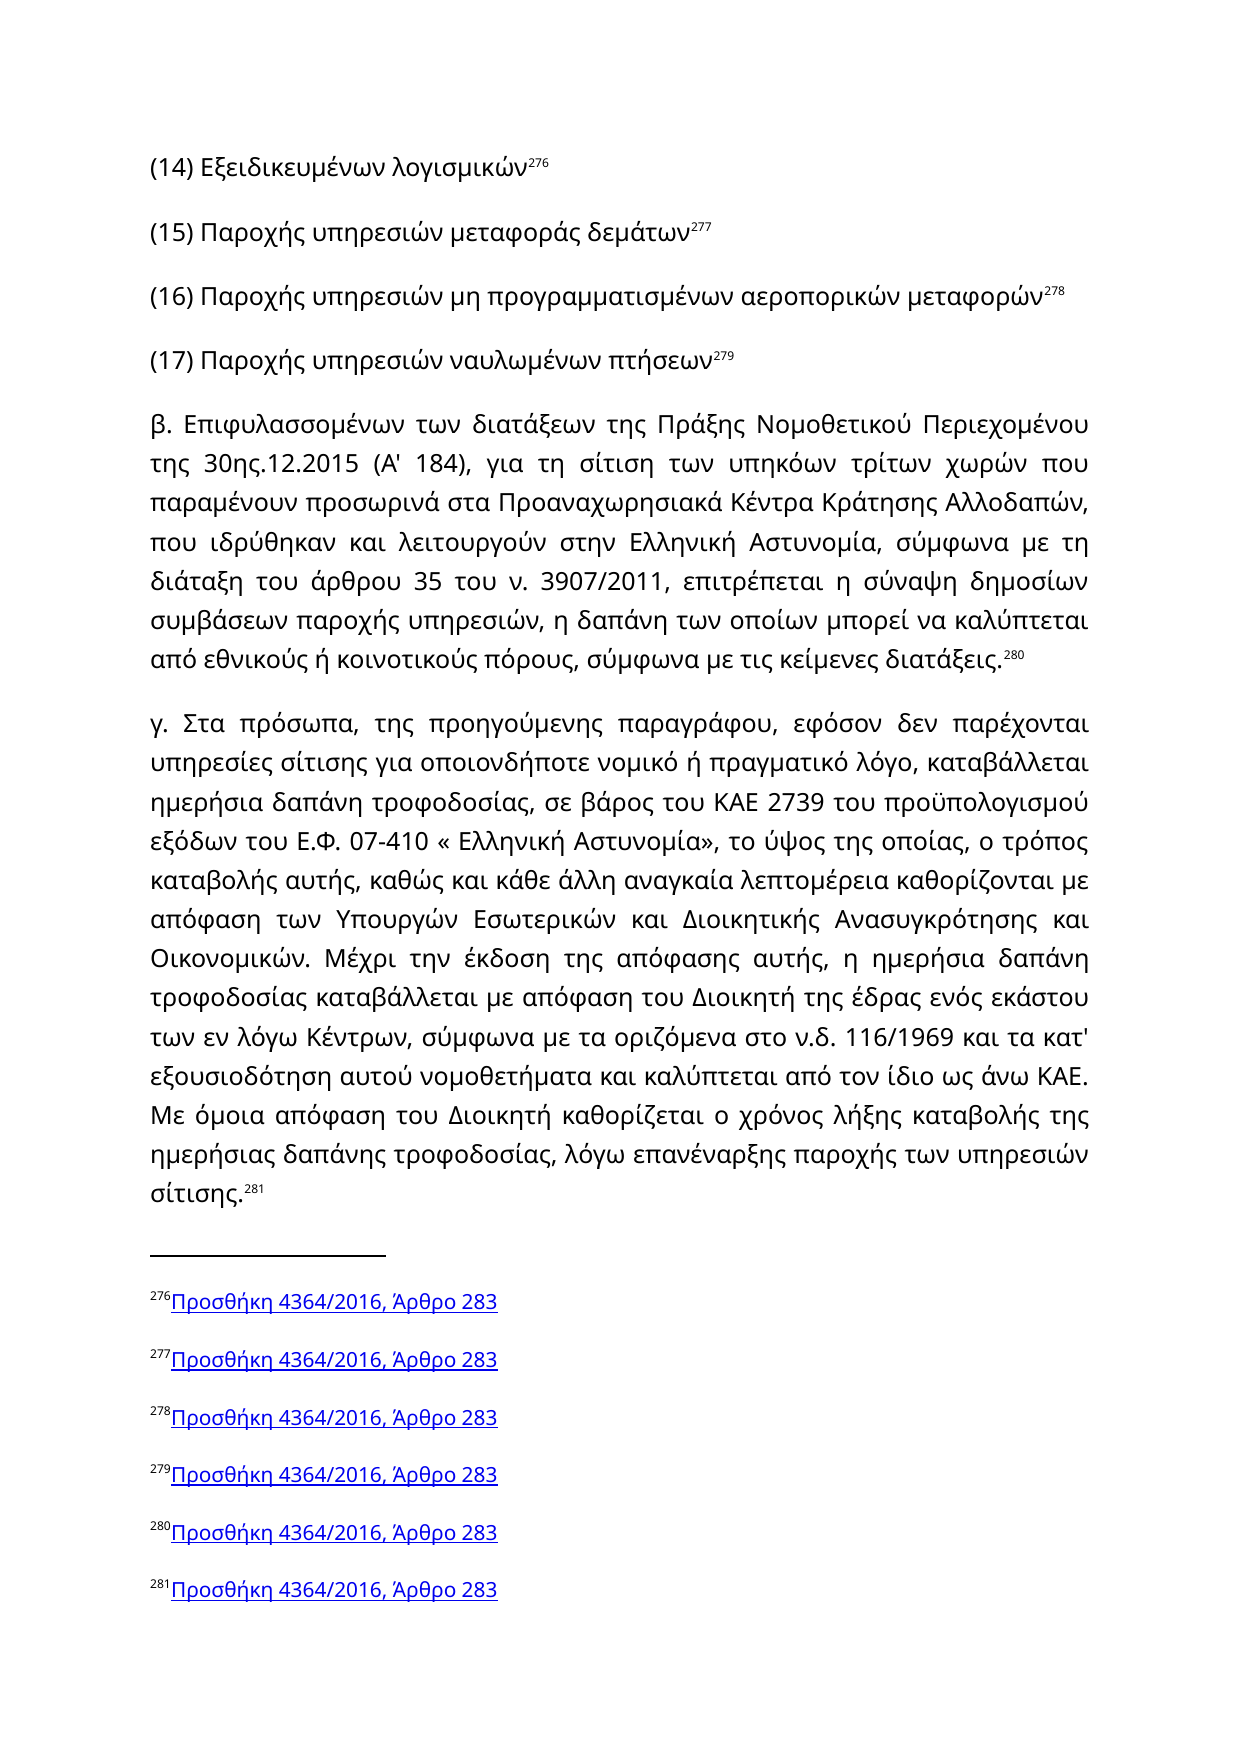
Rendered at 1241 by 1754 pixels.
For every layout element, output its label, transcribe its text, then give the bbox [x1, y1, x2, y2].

text (15) Παροχής υπηρεσιών μεταφοράς δεμάτων [150, 214, 1090, 248]
text Προσθήκη 4364/2016, Άρθρο 283 [150, 1576, 1090, 1604]
text Προσθήκη 4364/2016, Άρθρο 283 [150, 1518, 1090, 1546]
text β. Επιφυλασσομένων των διατάξεων της Πράξης Νομοθετικού Περιεχομένου της 30ης.12.2015 (Α' 184), για τη σίτιση των υπηκόων τρίτων χωρών που παραμένουν προσωρινά στα Προαναχωρησιακά Κέντρα Κράτησης Αλλοδαπών, που ιδρύθηκαν και λειτουργούν στην Ελληνική Αστυνομία, σύμφωνα με τη διάταξη του άρθρου 35 του ν. 3907/2011, επιτρέπεται η σύναψη δημοσίων συμβάσεων παροχής υπηρεσιών, η δαπάνη των οποίων μπορεί να καλύπτεται από εθνικούς ή κοινοτικούς πόρους, σύμφωνα με τις κείμενες διατάξεις. [150, 407, 1090, 676]
text Προσθήκη 4364/2016, Άρθρο 283 [150, 1460, 1090, 1489]
text γ. Στα πρόσωπα, της προηγούμενης παραγράφου, εφόσον δεν παρέχονται υπηρεσίες σίτισης για οποιονδήποτε νομικό ή πραγματικό λόγο, καταβάλλεται ημερήσια δαπάνη τροφοδοσίας, σε βάρος του ΚΑΕ 2739 του προϋπολογισμού εξόδων του Ε.Φ. 07-410 « Ελληνική Αστυνομία», το ύψος της οποίας, ο τρόπος καταβολής αυτής, καθώς και κάθε άλλη αναγκαία λεπτομέρεια καθορίζονται με απόφαση των Υπουργών Εσωτερικών και Διοικητικής Ανασυγκρότησης και Οικονομικών. Μέχρι την έκδοση της απόφασης αυτής, η ημερήσια δαπάνη τροφοδοσίας καταβάλλεται με απόφαση του Διοικητή της έδρας ενός εκάστου των εν λόγω Κέντρων, σύμφωνα με τα οριζόμενα στο ν.δ. 116/1969 και τα κατ' εξουσιοδότηση αυτού νομοθετήματα και καλύπτεται από τον ίδιο ως άνω ΚΑΕ. Με όμοια απόφαση του Διοικητή καθορίζεται ο χρόνος λήξης καταβολής της ημερήσιας δαπάνης τροφοδοσίας, λόγω επανέναρξης παροχής των υπηρεσιών σίτισης. [150, 706, 1090, 1210]
text Προσθήκη 4364/2016, Άρθρο 283 [150, 1287, 1090, 1316]
text (17) Παροχής υπηρεσιών ναυλωμένων πτήσεων [150, 342, 1090, 377]
text (16) Παροχής υπηρεσιών μη προγραμματισμένων αεροπορικών μεταφορών [150, 278, 1090, 312]
text Προσθήκη 4364/2016, Άρθρο 283 [150, 1403, 1090, 1431]
text (14) Εξειδικευμένων λογισμικών [150, 150, 1090, 184]
text Προσθήκη 4364/2016, Άρθρο 283 [150, 1345, 1090, 1373]
